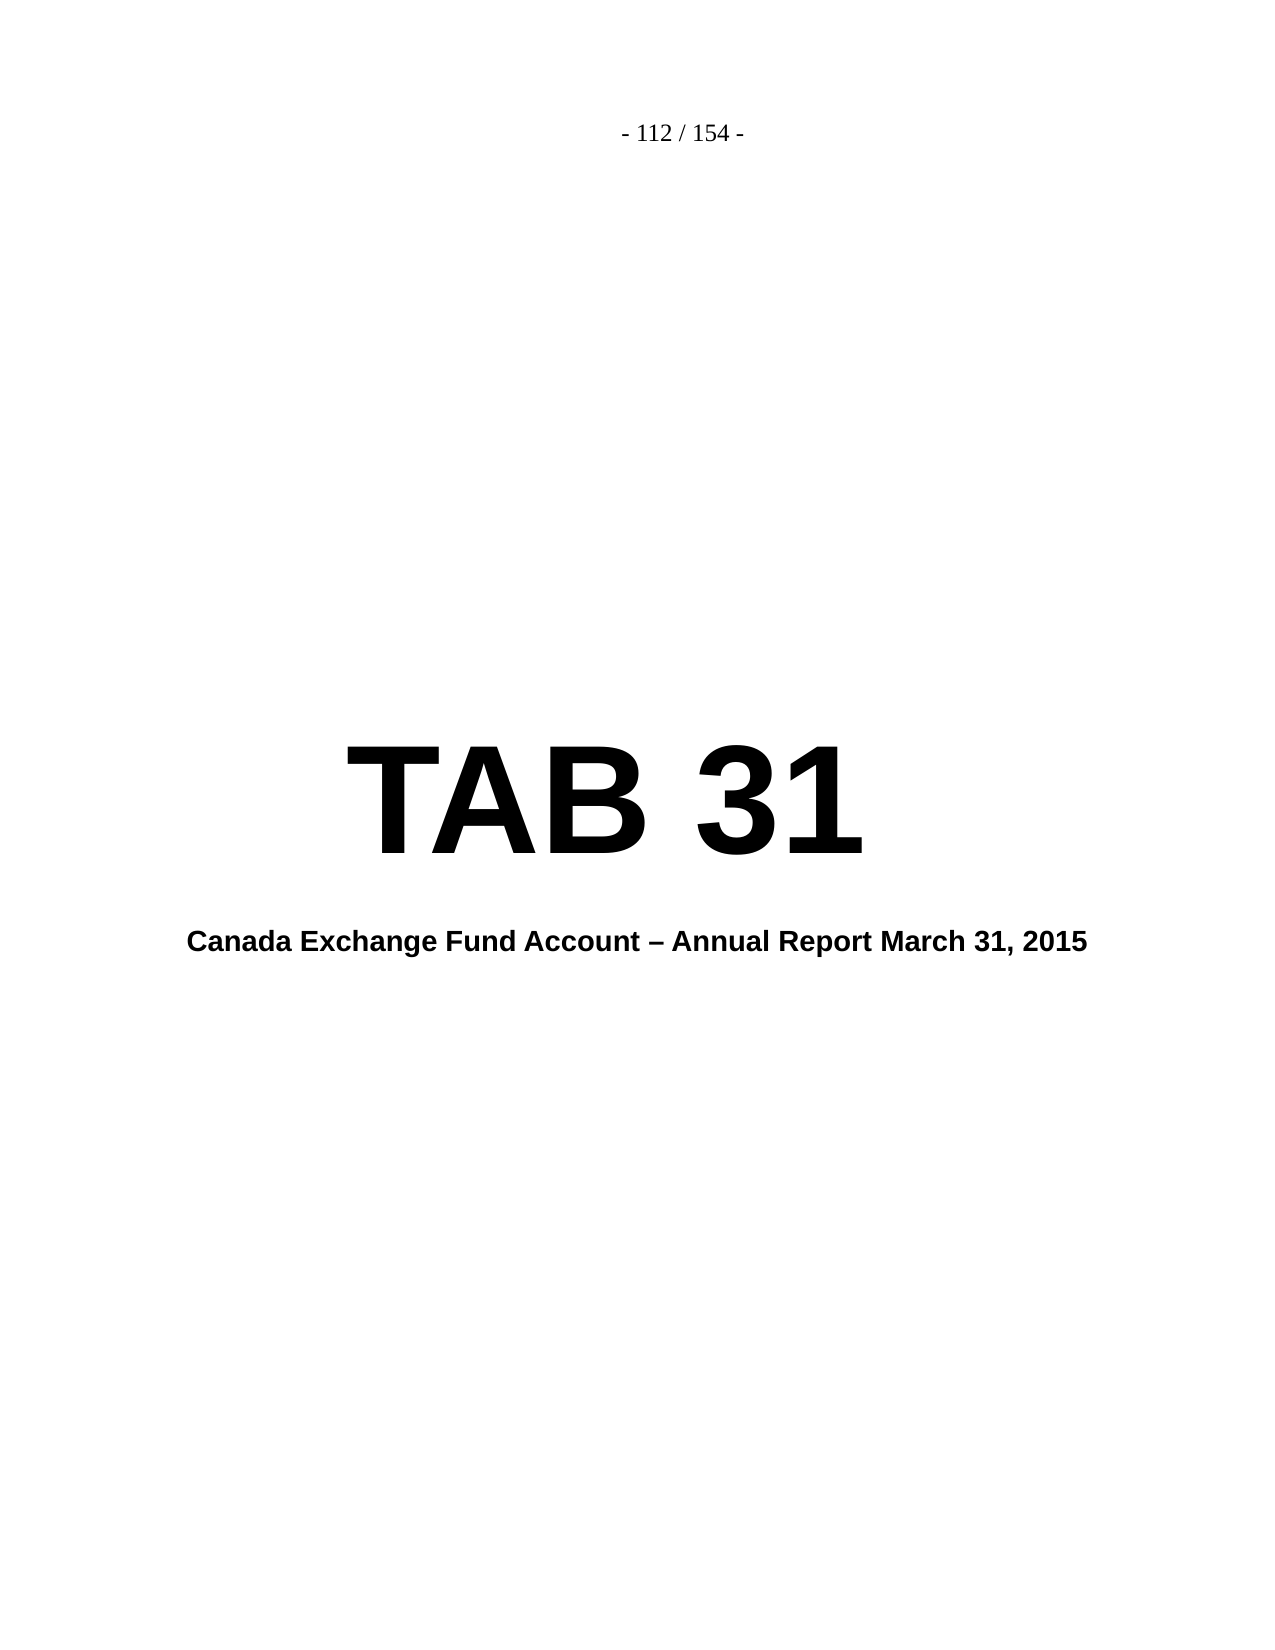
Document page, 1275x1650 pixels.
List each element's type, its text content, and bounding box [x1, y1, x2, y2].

subtitle Canada Exchange Fund Account – Annual Report March 31, 2015 [118, 924, 1157, 957]
